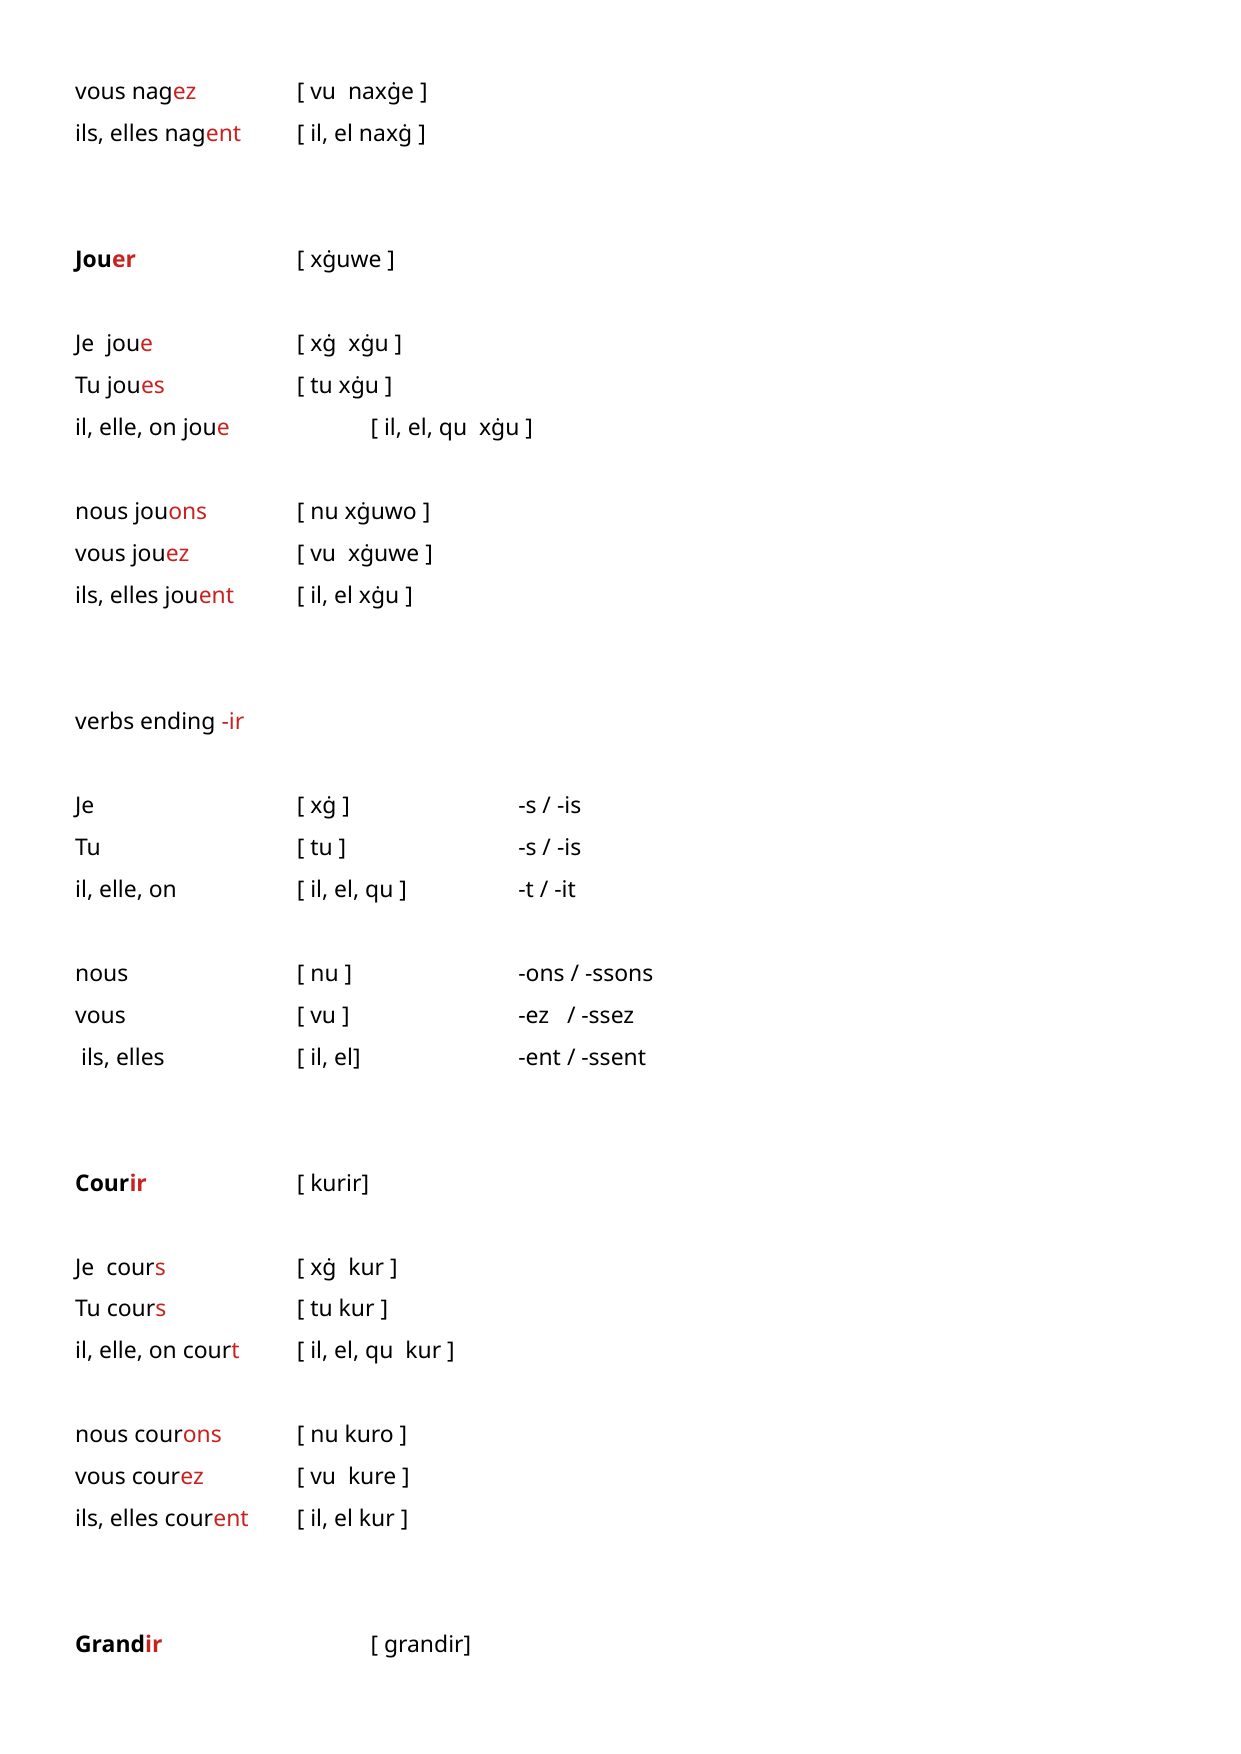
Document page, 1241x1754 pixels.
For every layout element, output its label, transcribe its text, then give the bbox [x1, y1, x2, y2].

text Tu [ tu ] -s / -is [75, 831, 1165, 862]
text ils, elles courent [ il, el kur ] [75, 1502, 1165, 1533]
text il, elle, on court [ il, el, qu kur ] [75, 1334, 1165, 1366]
text ils, elles jouent [ il, el xġu ] [75, 579, 1165, 610]
text Je cours [ xġ kur ] [75, 1250, 1165, 1282]
text nous jouons [ nu xġuwo ] [75, 495, 1165, 526]
text vous jouez [ vu xġuwe ] [75, 537, 1165, 568]
text verbs ending -ir [75, 705, 1165, 736]
text Tu cours [ tu kur ] [75, 1292, 1165, 1324]
text il, elle, on [ il, el, qu ] -t / -it [75, 873, 1165, 904]
text Je joue [ xġ xġu ] [75, 327, 1165, 358]
text nous courons [ nu kuro ] [75, 1418, 1165, 1449]
text vous courez [ vu kure ] [75, 1460, 1165, 1492]
text ils, elles [ il, el] -ent / -ssent [75, 1041, 1165, 1072]
text vous [ vu ] -ez / -ssez [75, 998, 1165, 1030]
text vous nagez [ vu naxġe ] [75, 75, 1165, 106]
text Jouer [ xġuwe ] [75, 243, 1165, 274]
text Grandir [ grandir] [75, 1628, 1165, 1659]
text ils, elles nagent [ il, el naxġ ] [75, 117, 1165, 148]
text Courir [ kurir] [75, 1166, 1165, 1198]
text Je [ xġ ] -s / -is [75, 789, 1165, 820]
text il, elle, on joue [ il, el, qu xġu ] [75, 411, 1165, 442]
text nous [ nu ] -ons / -ssons [75, 957, 1165, 988]
text Tu joues [ tu xġu ] [75, 369, 1165, 400]
